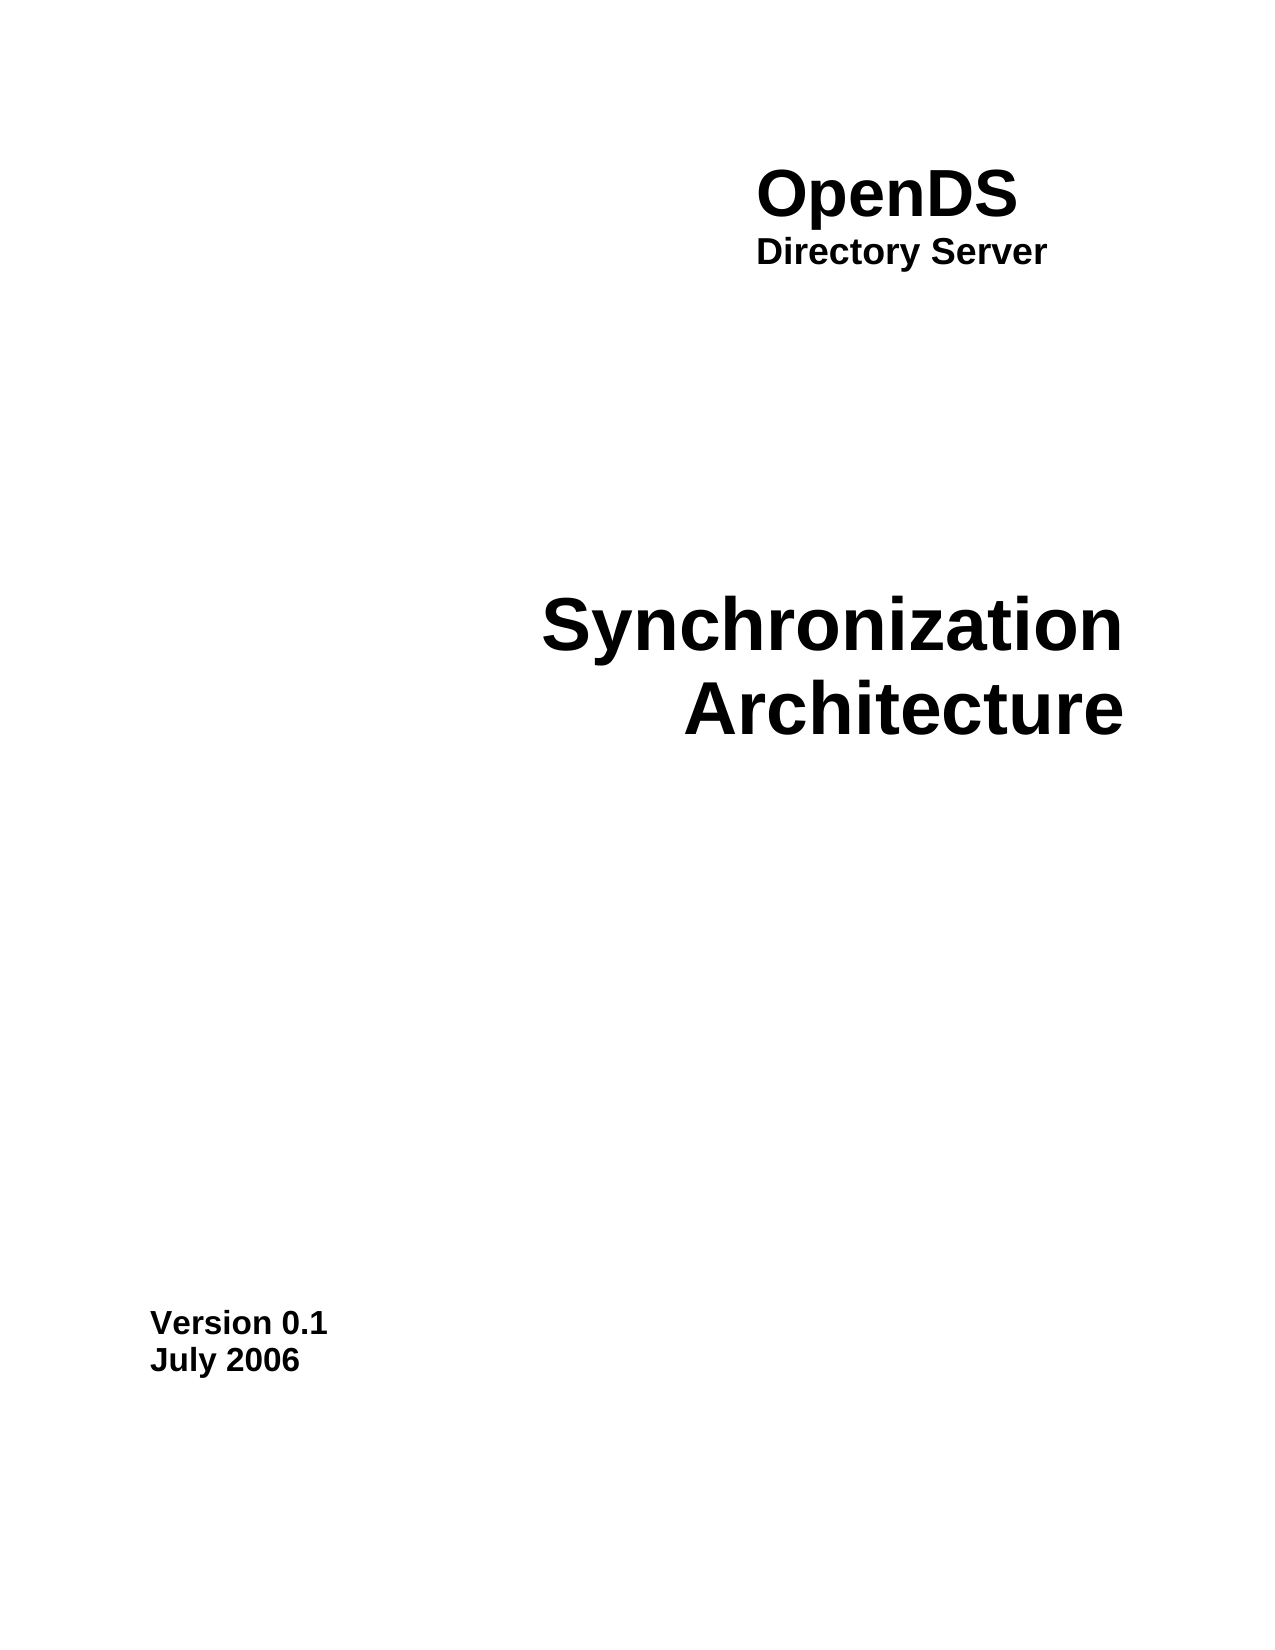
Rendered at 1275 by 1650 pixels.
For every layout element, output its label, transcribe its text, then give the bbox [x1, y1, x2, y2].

text Synchronization Architecture [150, 583, 1125, 750]
table_header OpenDS Directory Server [750, 150, 1125, 278]
text July 2006 [150, 1342, 1125, 1379]
text Version 0.1 [150, 1304, 1125, 1342]
